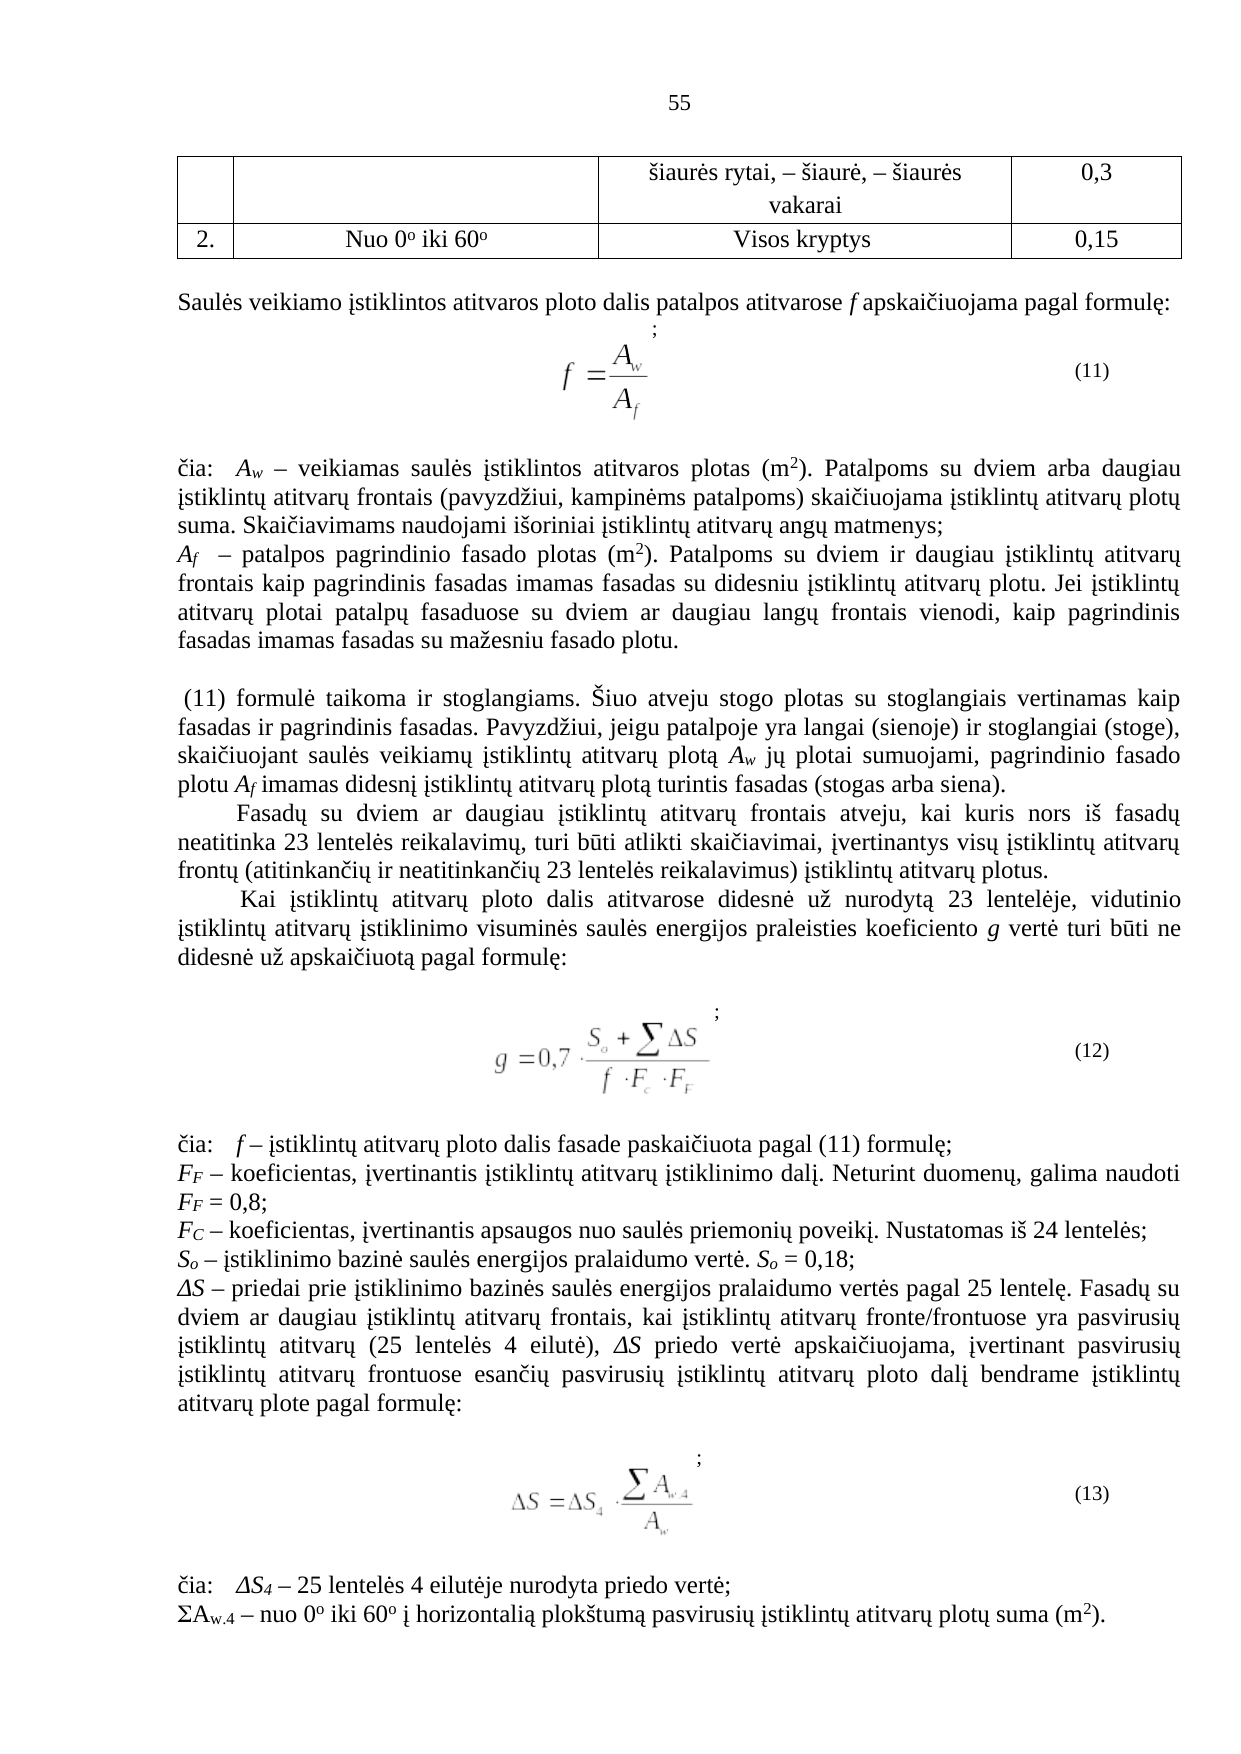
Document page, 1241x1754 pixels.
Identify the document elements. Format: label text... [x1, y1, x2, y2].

table_cell 0,15 [1012, 224, 1181, 257]
table_header (13) [1033, 1445, 1150, 1541]
text Kai įstiklintų atitvarų ploto dalis atitvarose didesnė už nurodytą 23 lentelėje, vidutinio įstiklintų atitvarų įstiklinimo visuminės saulės energijos praleisties koeficiento g vertė turi būti ne didesnė už apskaičiuotą pagal formulę: [177, 884, 1181, 970]
table_header ; [177, 999, 1033, 1100]
text (11) formulė taikoma ir stoglangiams. Šiuo atveju stogo plotas su stoglangiais vertinamas kaip fasadas ir pagrindinis fasadas. Pavyzdžiui, jeigu patalpoje yra langai (sienoje) ir stoglangiai (stoge), skaičiuojant saulės veikiamų įstiklintų atitvarų plotą Aw jų plotai sumuojami, pagrindinio fasado plotu Af imamas didesnį įstiklintų atitvarų plotą turintis fasadas (stogas arba siena). [177, 683, 1181, 798]
table_cell [234, 157, 598, 223]
table_header ; [177, 316, 1033, 424]
table_header (12) [1033, 999, 1150, 1100]
text Aw.4 – nuo 0o iki 60o į horizontalią plokštumą pasvirusių įstiklintų atitvarų plotų suma (m2). [177, 1599, 1181, 1628]
table_cell Visos kryptys [599, 224, 1011, 257]
table_cell 0,3 [1012, 157, 1181, 223]
table_header ; [177, 1445, 1033, 1541]
text FF – koeficientas, įvertinantis įstiklintų atitvarų įstiklinimo dalį. Neturint duomenų, galima naudoti FF = 0,8; [177, 1158, 1181, 1215]
text Af – patalpos pagrindinio fasado plotas (m2). Patalpoms su dviem ir daugiau įstiklintų atitvarų frontais kaip pagrindinis fasadas imamas fasadas su didesniu įstiklintų atitvarų plotu. Jei įstiklintų atitvarų plotai patalpų fasaduose su dviem ar daugiau langų frontais vienodi, kaip pagrindinis fasadas imamas fasadas su mažesniu fasado plotu. [177, 539, 1181, 654]
table_cell [178, 157, 233, 223]
text čia: f – įstiklintų atitvarų ploto dalis fasade paskaičiuota pagal (11) formulę; [177, 1129, 1181, 1158]
text Fasadų su dviem ar daugiau įstiklintų atitvarų frontais atveju, kai kuris nors iš fasadų neatitinka 23 lentelės reikalavimų, turi būti atlikti skaičiavimai, įvertinantys visų įstiklintų atitvarų frontų (atitinkančių ir neatitinkančių 23 lentelės reikalavimus) įstiklintų atitvarų plotus. [177, 798, 1181, 884]
text ΔS – priedai prie įstiklinimo bazinės saulės energijos pralaidumo vertės pagal 25 lentelę. Fasadų su dviem ar daugiau įstiklintų atitvarų frontais, kai įstiklintų atitvarų fronte/frontuose yra pasvirusių įstiklintų atitvarų (25 lentelės 4 eilutė), ΔS priedo vertė apskaičiuojama, įvertinant pasvirusių įstiklintų atitvarų frontuose esančių pasvirusių įstiklintų atitvarų ploto dalį bendrame įstiklintų atitvarų plote pagal formulę: [177, 1273, 1181, 1417]
table_cell Nuo 0o iki 60o [234, 224, 598, 257]
table_cell šiaurės rytai, – šiaurė, – šiaurės vakarai [599, 157, 1011, 223]
text čia: Aw – veikiamas saulės įstiklintos atitvaros plotas (m2). Patalpoms su dviem arba daugiau įstiklintų atitvarų frontais (pavyzdžiui, kampinėms patalpoms) skaičiuojama įstiklintų atitvarų plotų suma. Skaičiavimams naudojami išoriniai įstiklintų atitvarų angų matmenys; [177, 453, 1181, 539]
text FC – koeficientas, įvertinantis apsaugos nuo saulės priemonių poveikį. Nustatomas iš 24 lentelės; [177, 1215, 1181, 1244]
table_cell 2. [178, 224, 233, 257]
text So – įstiklinimo bazinė saulės energijos pralaidumo vertė. So = 0,18; [177, 1244, 1181, 1273]
text čia: ΔS4 – 25 lentelės 4 eilutėje nurodyta priedo vertė; [177, 1570, 1181, 1599]
text Saulės veikiamo įstiklintos atitvaros ploto dalis patalpos atitvarose f apskaičiuojama pagal formulę: [177, 287, 1181, 316]
table_header (11) [1033, 316, 1150, 424]
